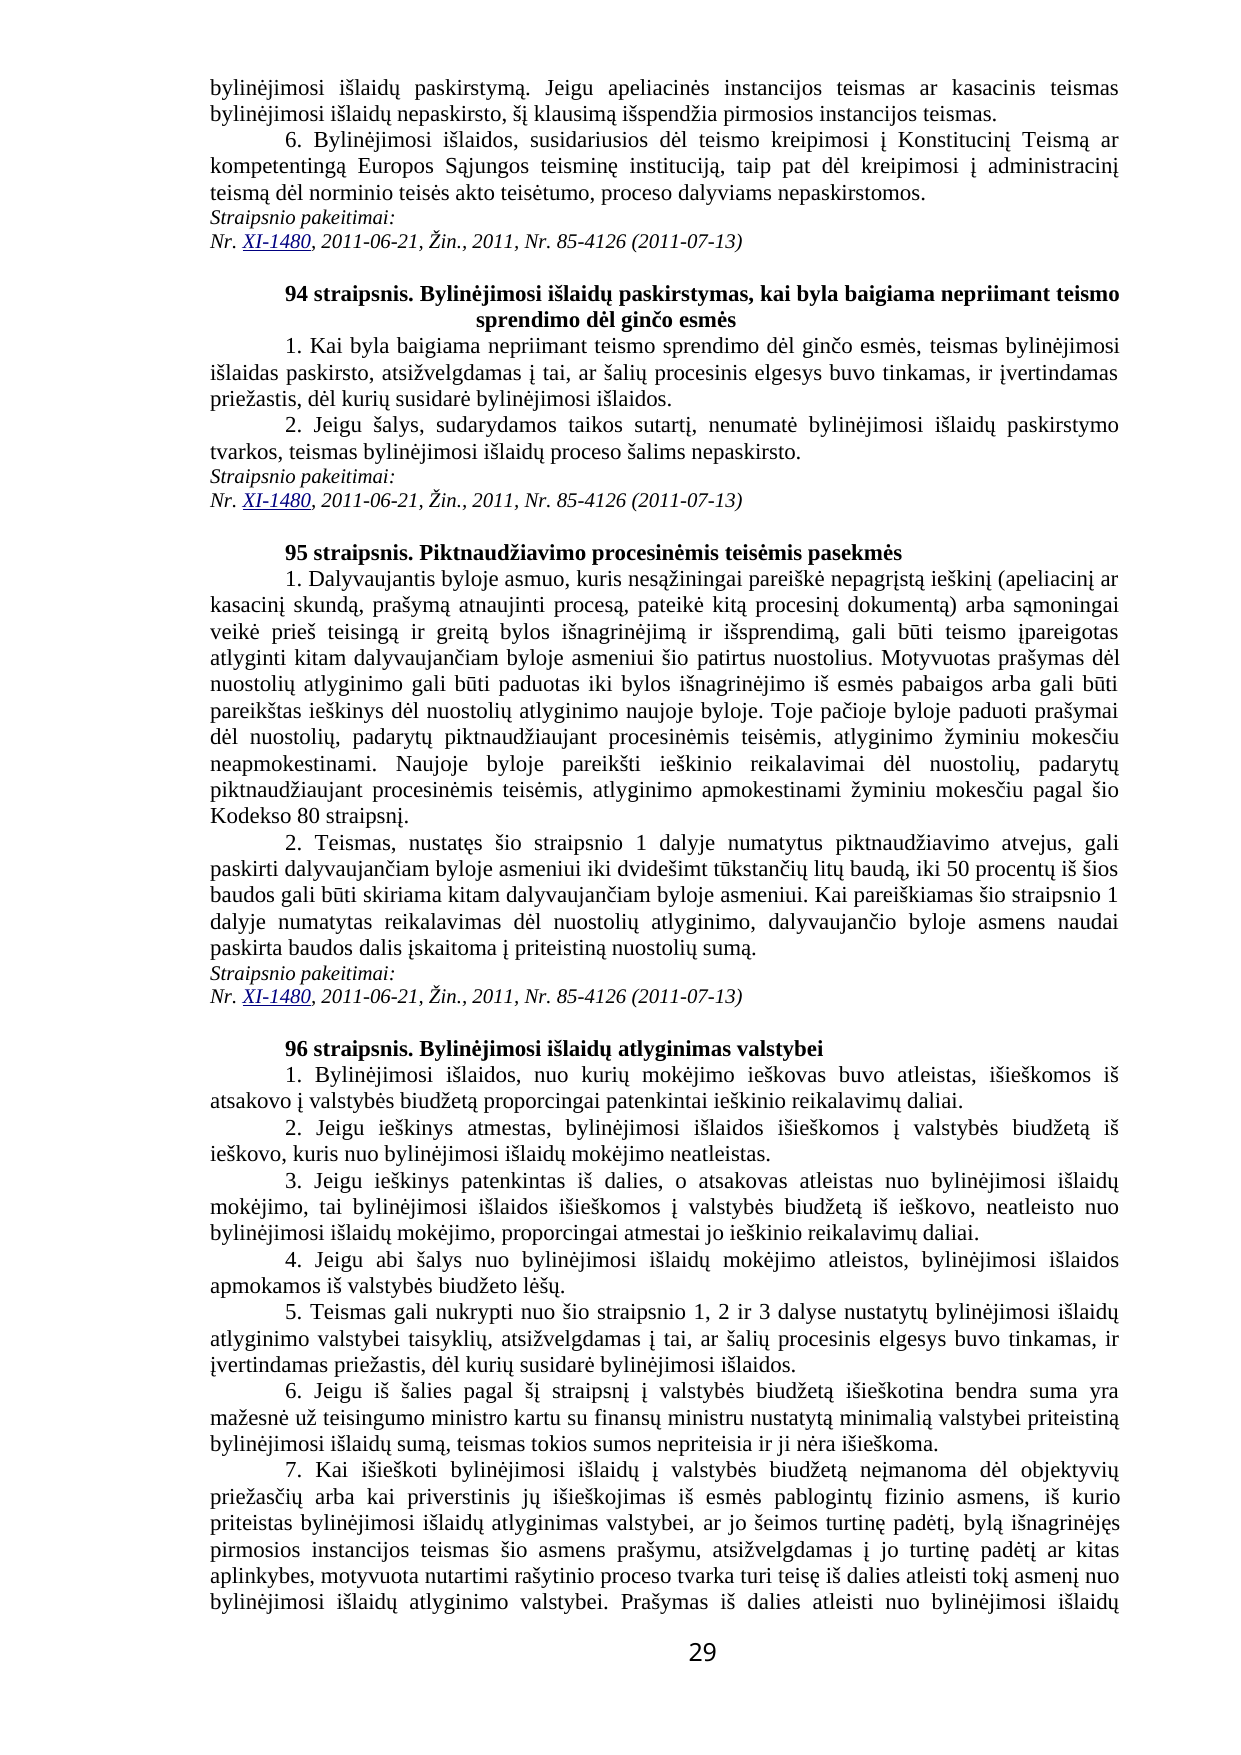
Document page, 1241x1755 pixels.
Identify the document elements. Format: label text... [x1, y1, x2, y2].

text 6. Bylinėjimosi išlaidos, susidariusios dėl teismo kreipimosi į Konstitucinį Teismą ar kompetentingą Europos Sąjungos teisminę instituciją, taip pat dėl kreipimosi į administracinį teismą dėl norminio teisės akto teisėtumo, proceso dalyviams nepaskirstomos. [210, 126, 1120, 205]
text Nr. XI-1480, 2011-06-21, Žin., 2011, Nr. 85-4126 (2011-07-13) [210, 984, 1120, 1008]
text 4. Jeigu abi šalys nuo bylinėjimosi išlaidų mokėjimo atleistos, bylinėjimosi išlaidos apmokamos iš valstybės biudžeto lėšų. [210, 1246, 1120, 1298]
text Nr. XI-1480, 2011-06-21, Žin., 2011, Nr. 85-4126 (2011-07-13) [210, 488, 1120, 512]
text 7. Kai išieškoti bylinėjimosi išlaidų į valstybės biudžetą neįmanoma dėl objektyvių priežasčių arba kai priverstinis jų išieškojimas iš esmės pablogintų fizinio asmens, iš kurio priteistas bylinėjimosi išlaidų atlyginimas valstybei, ar jo šeimos turtinę padėtį, bylą išnagrinėjęs pirmosios instancijos teismas šio asmens prašymu, atsižvelgdamas į jo turtinę padėtį ar kitas aplinkybes, motyvuota nutartimi rašytinio proceso tvarka turi teisę iš dalies atleisti tokį asmenį nuo bylinėjimosi išlaidų atlyginimo valstybei. Prašymas iš dalies atleisti nuo bylinėjimosi išlaidų [210, 1457, 1120, 1615]
text Straipsnio pakeitimai: [210, 205, 1120, 229]
text 1. Dalyvaujantis byloje asmuo, kuris nesąžiningai pareiškė nepagrįstą ieškinį (apeliacinį ar kasacinį skundą, prašymą atnaujinti procesą, pateikė kitą procesinį dokumentą) arba sąmoningai veikė prieš teisingą ir greitą bylos išnagrinėjimą ir išsprendimą, gali būti teismo įpareigotas atlyginti kitam dalyvaujančiam byloje asmeniui šio patirtus nuostolius. Motyvuotas prašymas dėl nuostolių atlyginimo gali būti paduotas iki bylos išnagrinėjimo iš esmės pabaigos arba gali būti pareikštas ieškinys dėl nuostolių atlyginimo naujoje byloje. Toje pačioje byloje paduoti prašymai dėl nuostolių, padarytų piktnaudžiaujant procesinėmis teisėmis, atlyginimo žyminiu mokesčiu neapmokestinami. Naujoje byloje pareikšti ieškinio reikalavimai dėl nuostolių, padarytų piktnaudžiaujant procesinėmis teisėmis, atlyginimo apmokestinami žyminiu mokesčiu pagal šio Kodekso 80 straipsnį. [210, 565, 1120, 829]
text Straipsnio pakeitimai: [210, 464, 1120, 488]
text 95 straipsnis. Piktnaudžiavimo procesinėmis teisėmis pasekmės [210, 539, 1120, 565]
text 1. Kai byla baigiama nepriimant teismo sprendimo dėl ginčo esmės, teismas bylinėjimosi išlaidas paskirsto, atsižvelgdamas į tai, ar šalių procesinis elgesys buvo tinkamas, ir įvertindamas priežastis, dėl kurių susidarė bylinėjimosi išlaidos. [210, 332, 1120, 412]
text 1. Bylinėjimosi išlaidos, nuo kurių mokėjimo ieškovas buvo atleistas, išieškomos iš atsakovo į valstybės biudžetą proporcingai patenkintai ieškinio reikalavimų daliai. [210, 1061, 1120, 1114]
text bylinėjimosi išlaidų paskirstymą. Jeigu apeliacinės instancijos teismas ar kasacinis teismas bylinėjimosi išlaidų nepaskirsto, šį klausimą išspendžia pirmosios instancijos teismas. [210, 73, 1120, 126]
text 96 straipsnis. Bylinėjimosi išlaidų atlyginimas valstybei [210, 1035, 1120, 1061]
text 5. Teismas gali nukrypti nuo šio straipsnio 1, 2 ir 3 dalyse nustatytų bylinėjimosi išlaidų atlyginimo valstybei taisyklių, atsižvelgdamas į tai, ar šalių procesinis elgesys buvo tinkamas, ir įvertindamas priežastis, dėl kurių susidarė bylinėjimosi išlaidos. [210, 1298, 1120, 1377]
text 2. Jeigu ieškinys atmestas, bylinėjimosi išlaidos išieškomos į valstybės biudžetą iš ieškovo, kuris nuo bylinėjimosi išlaidų mokėjimo neatleistas. [210, 1114, 1120, 1167]
text 3. Jeigu ieškinys patenkintas iš dalies, o atsakovas atleistas nuo bylinėjimosi išlaidų mokėjimo, tai bylinėjimosi išlaidos išieškomos į valstybės biudžetą iš ieškovo, neatleisto nuo bylinėjimosi išlaidų mokėjimo, proporcingai atmestai jo ieškinio reikalavimų daliai. [210, 1167, 1120, 1246]
text Straipsnio pakeitimai: [210, 960, 1120, 984]
text 2. Teismas, nustatęs šio straipsnio 1 dalyje numatytus piktnaudžiavimo atvejus, gali paskirti dalyvaujančiam byloje asmeniui iki dvidešimt tūkstančių litų baudą, iki 50 procentų iš šios baudos gali būti skiriama kitam dalyvaujančiam byloje asmeniui. Kai pareiškiamas šio straipsnio 1 dalyje numatytas reikalavimas dėl nuostolių atlyginimo, dalyvaujančio byloje asmens naudai paskirta baudos dalis įskaitoma į priteistiną nuostolių sumą. [210, 829, 1120, 960]
text 94 straipsnis. Bylinėjimosi išlaidų paskirstymas, kai byla baigiama nepriimant teismo sprendimo dėl ginčo esmės [285, 280, 1120, 332]
text 2. Jeigu šalys, sudarydamos taikos sutartį, nenumatė bylinėjimosi išlaidų paskirstymo tvarkos, teismas bylinėjimosi išlaidų proceso šalims nepaskirsto. [210, 412, 1120, 464]
text 6. Jeigu iš šalies pagal šį straipsnį į valstybės biudžetą išieškotina bendra suma yra mažesnė už teisingumo ministro kartu su finansų ministru nustatytą minimalią valstybei priteistiną bylinėjimosi išlaidų sumą, teismas tokios sumos nepriteisia ir ji nėra išieškoma. [210, 1377, 1120, 1457]
text Nr. XI-1480, 2011-06-21, Žin., 2011, Nr. 85-4126 (2011-07-13) [210, 229, 1120, 253]
